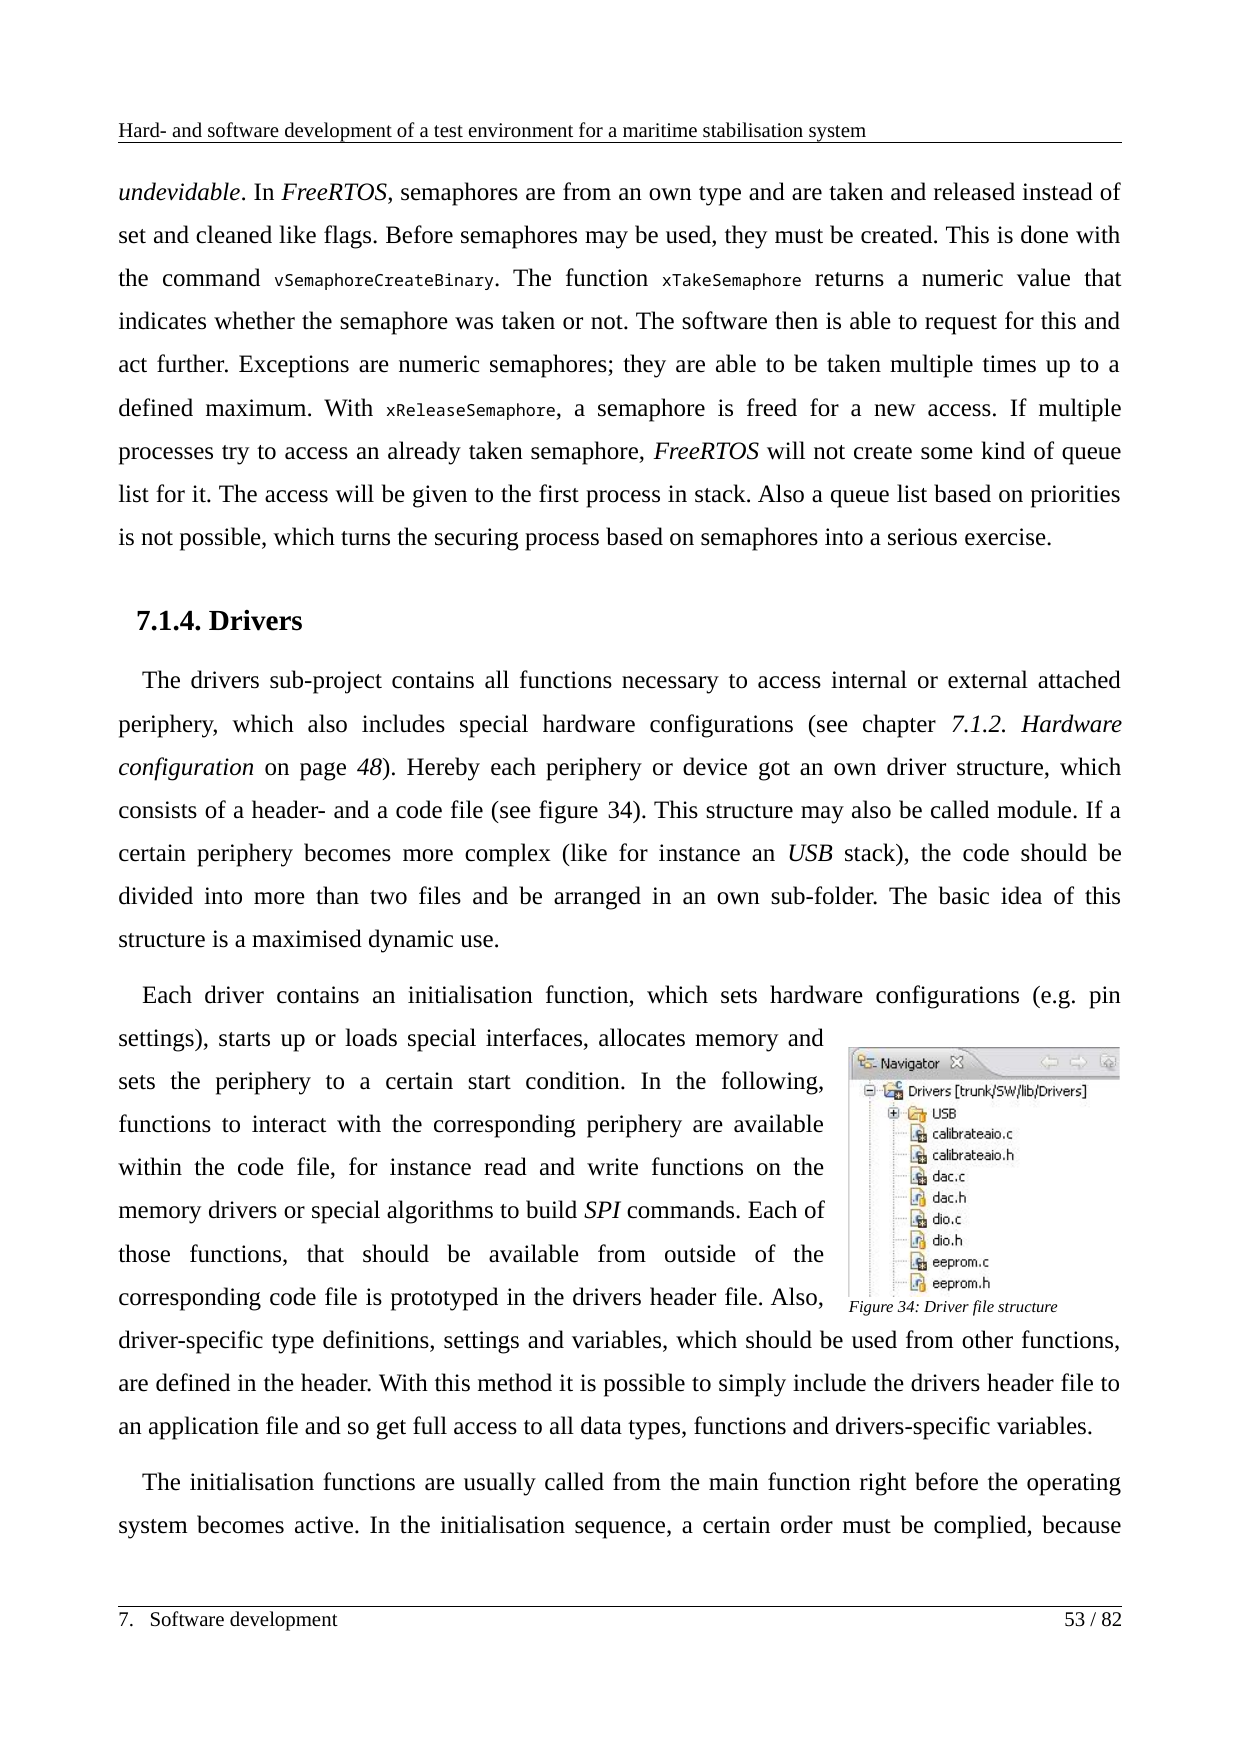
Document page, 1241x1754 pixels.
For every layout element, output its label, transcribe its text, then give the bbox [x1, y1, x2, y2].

text Each driver contains an initialisation function, which sets hardware configurations (e.g. pin settings), starts up or loads special interfaces, allocates memory and sets the periphery to a certain start condition. In the following, functions to interact with the corresponding periphery are available within the code file, for instance read and write functions on the memory drivers or special algorithms to build SPI commands. Each of those functions, that should be available from outside of the corresponding code file is prototyped in the drivers header file. Also, driver-specific type definitions, settings and variables, which should be used from other functions, are defined in the header. With this method it is possible to simply include the drivers header file to an application file and so get full access to all data types, functions and drivers-specific variables. [118, 980, 1122, 1440]
text The drivers sub-project contains all functions necessary to access internal or external attached periphery, which also includes special hardware configurations (see chapter 7.1.2. Hardware configuration on page 46). Hereby each periphery or device got an own driver structure, which consists of a header- and a code file (see figure 34). This structure may also be called module. If a certain periphery becomes more complex (like for instance an USB stack), the code should be divided into more than two files and be arranged in an own sub-folder. The basic idea of this structure is a maximised dynamic use. [118, 666, 1122, 953]
picture [848, 1047, 1120, 1297]
text The initialisation functions are usually called from the main function right before the operating system becomes active. In the initialisation sequence, a certain order must be complied, because [118, 1467, 1122, 1539]
text Figure 34: Driver file structure [849, 1297, 1120, 1316]
text undevidable. In FreeRTOS, semaphores are from an own type and are taken and released instead of set and cleaned like flags. Before semaphores may be used, they must be created. This is done with the command vSemaphoreCreateBinary. The function xTakeSemaphore returns a numeric value that indicates whether the semaphore was taken or not. The software then is able to request for this and act further. Exceptions are numeric semaphores; they are able to be taken multiple times up to a defined maximum. With xReleaseSemaphore, a semaphore is freed for a new access. If multiple processes try to access an already taken semaphore, FreeRTOS will not create some kind of queue list for it. The access will be given to the first process in stack. Also a queue list based on priorities is not possible, which turns the securing process based on semaphores into a serious exercise. [118, 177, 1122, 551]
subtitle Drivers [118, 603, 1122, 636]
